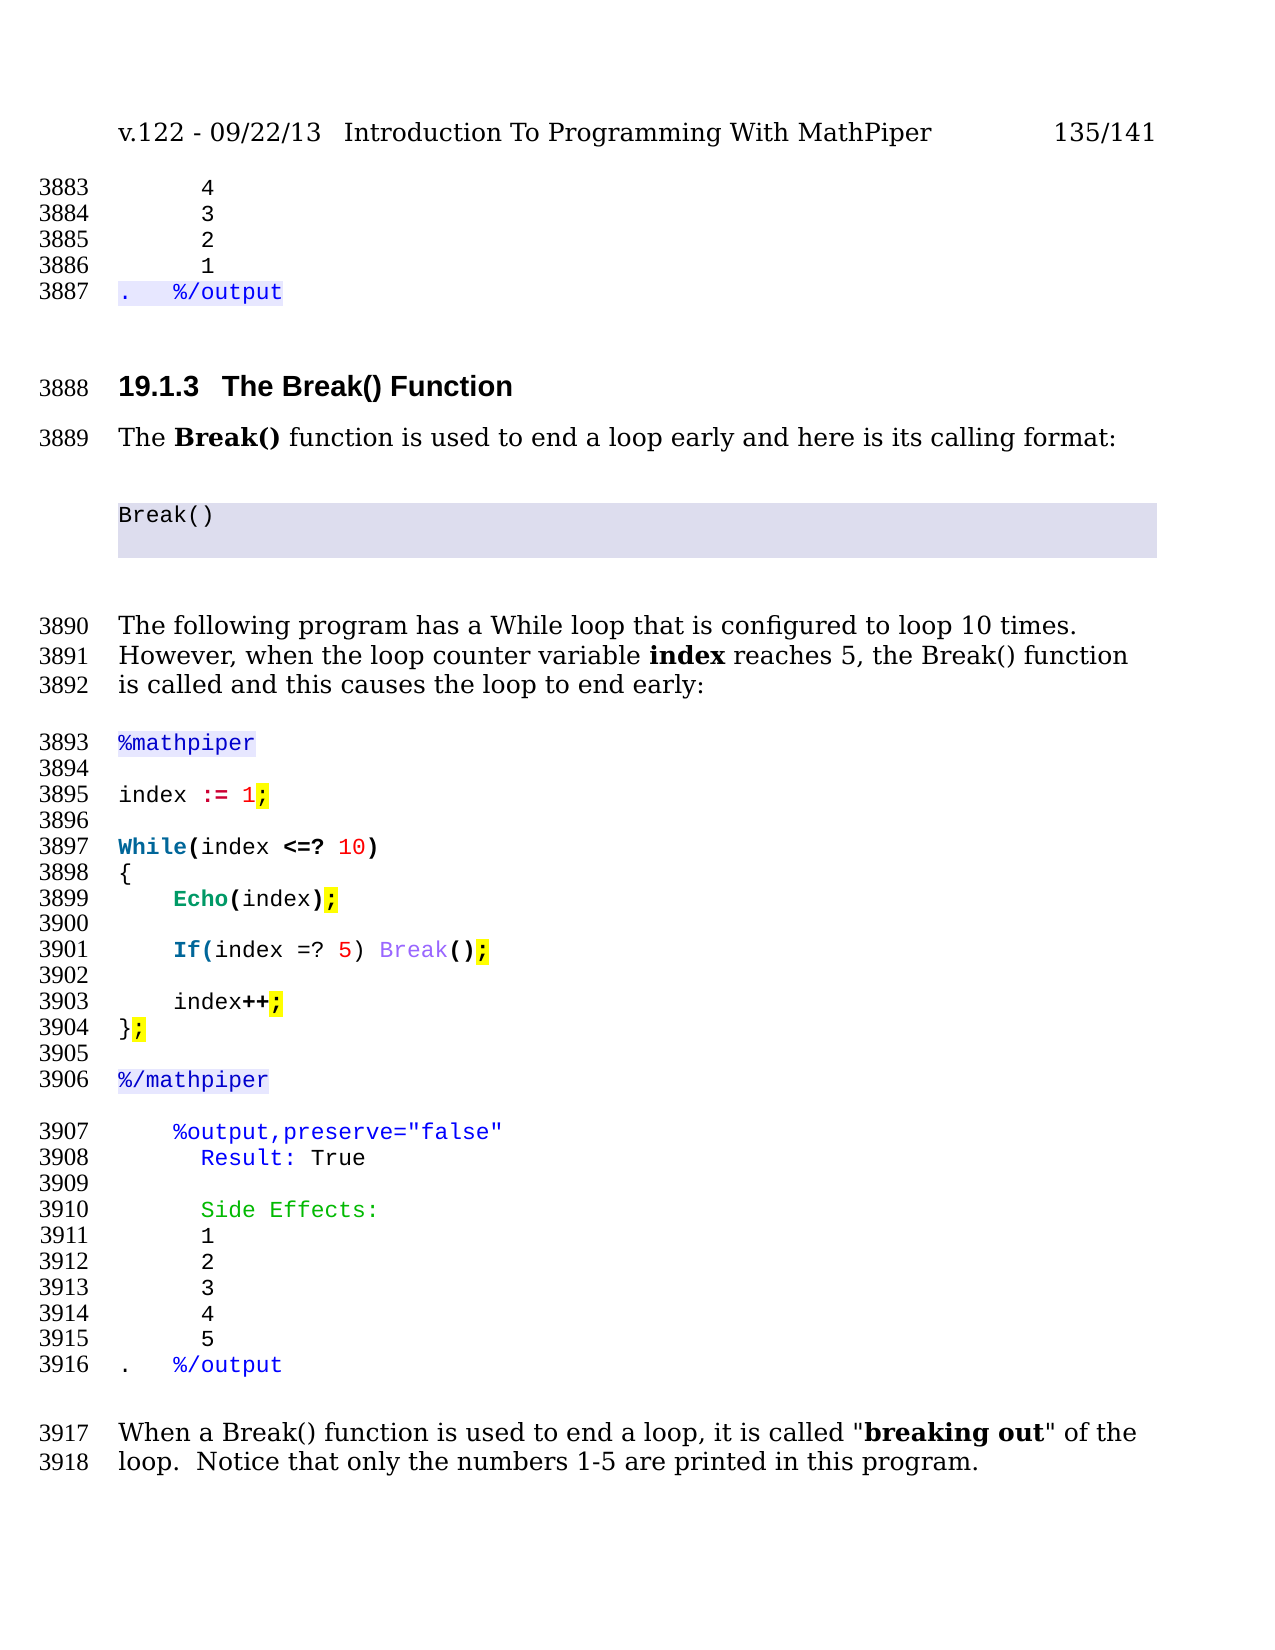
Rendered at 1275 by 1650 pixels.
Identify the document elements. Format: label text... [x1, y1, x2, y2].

text index := 1; [118, 783, 1157, 809]
subtitle The Break() Function [118, 369, 1157, 402]
text 1 [118, 1224, 1157, 1250]
text 2 [118, 229, 1157, 254]
text %output,preserve="false" [118, 1120, 1157, 1146]
text Side Effects: [118, 1198, 1157, 1224]
text 4 [118, 177, 1157, 203]
text 3 [118, 203, 1157, 229]
text }; [118, 1017, 1157, 1042]
text 1 [118, 254, 1157, 281]
text While(index <=? 10) [118, 835, 1157, 861]
text Echo(index); [118, 887, 1157, 913]
text 5 [118, 1328, 1157, 1354]
table_header Break() [118, 503, 1157, 558]
text %mathpiper [118, 731, 1157, 757]
text index++; [118, 991, 1157, 1017]
text If(index =? 5) Break(); [118, 939, 1157, 965]
text . %/output [118, 281, 1157, 306]
text When a Break() function is used to end a loop, it is called "breaking out" of the loop. Notice that only the numbers 1-5 are printed in this program. [118, 1418, 1157, 1477]
text 4 [118, 1302, 1157, 1328]
text The following program has a While loop that is configured to loop 10 times. However, when the loop counter variable index reaches 5, the Break() function is called and this causes the loop to end early: [118, 612, 1157, 699]
text 3 [118, 1276, 1157, 1302]
text . %/output [118, 1354, 1157, 1380]
text Result: True [118, 1146, 1157, 1172]
text The Break() function is used to end a loop early and here is its calling format: [118, 423, 1157, 453]
text 2 [118, 1250, 1157, 1276]
text %/mathpiper [118, 1068, 1157, 1094]
text { [118, 861, 1157, 887]
